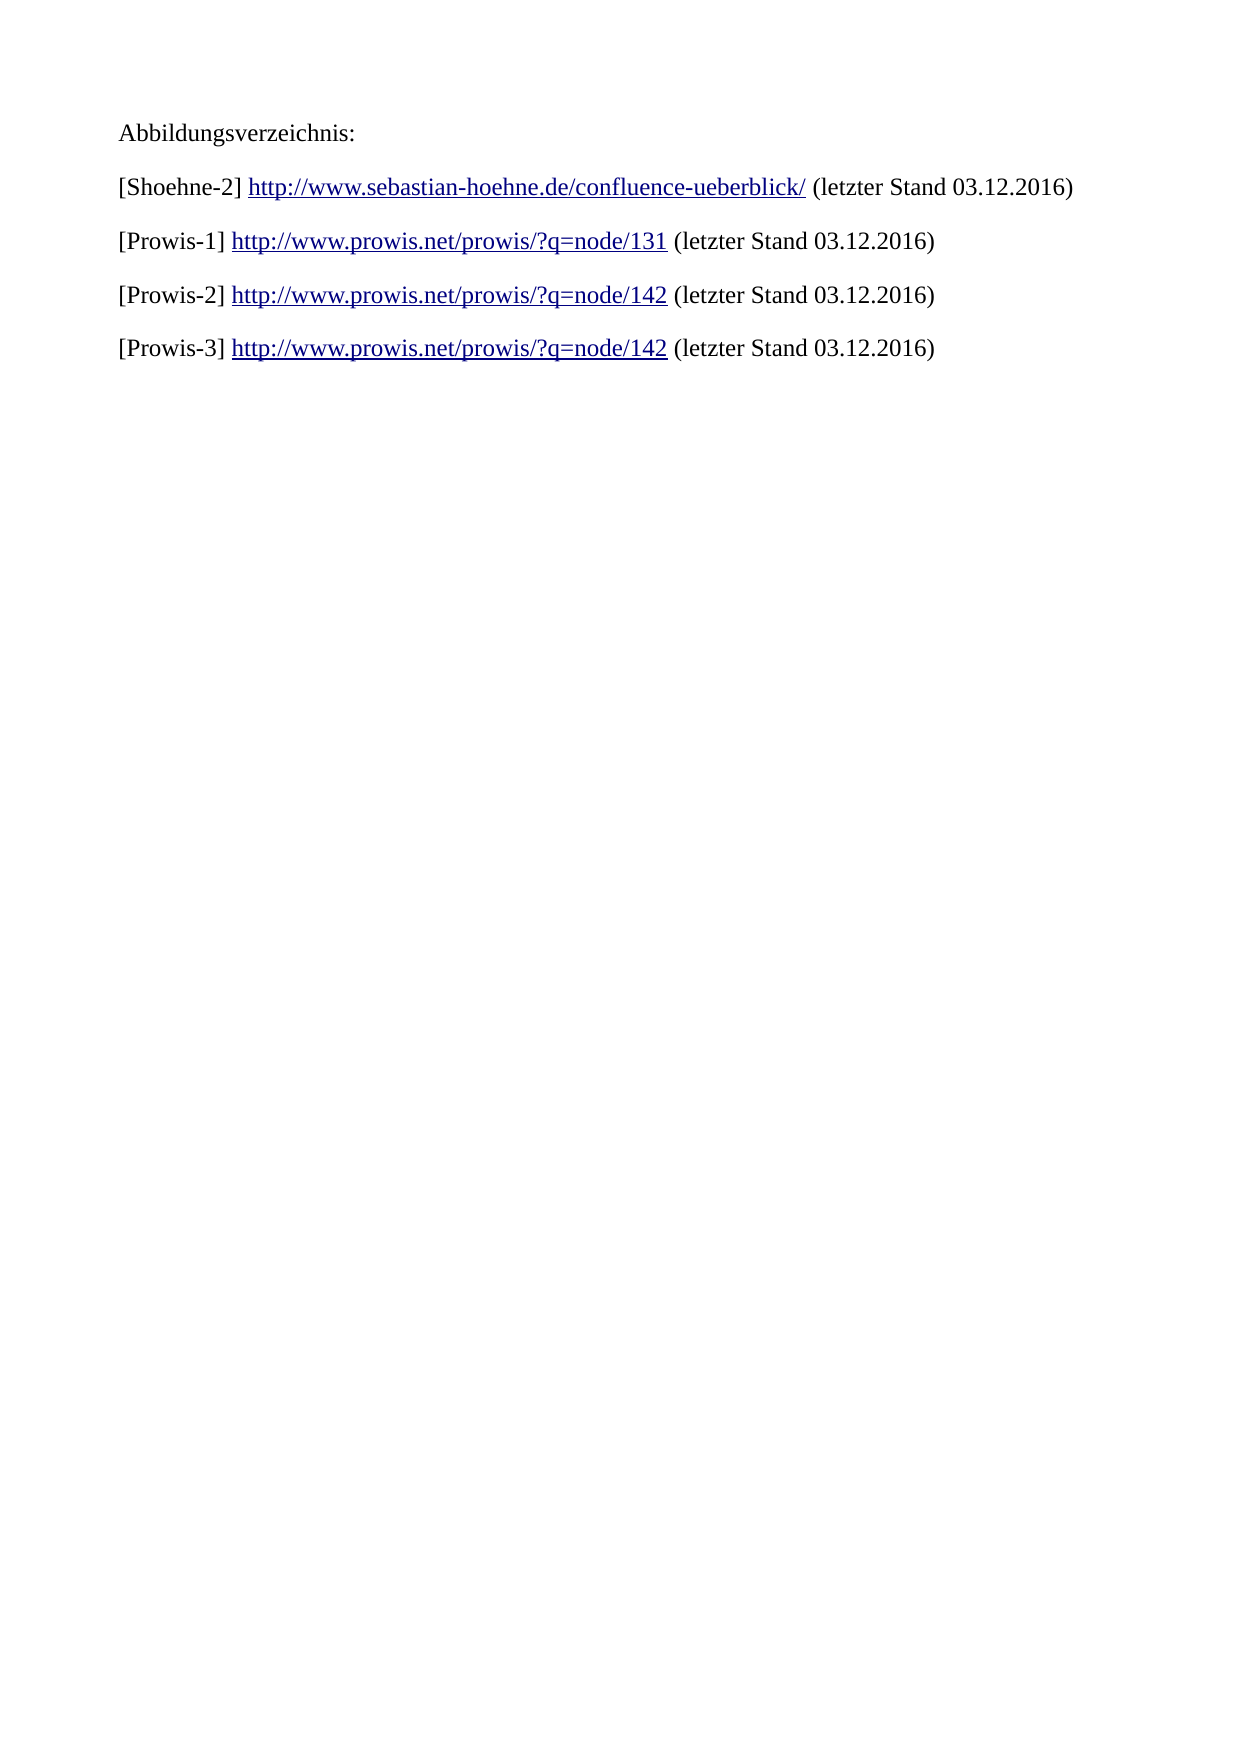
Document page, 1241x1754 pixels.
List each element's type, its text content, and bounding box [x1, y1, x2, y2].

text [Prowis-2] http://www.prowis.net/prowis/?q=node/142 (letzter Stand 03.12.2016) [118, 280, 1122, 308]
text [Shoehne-2] http://www.sebastian-hoehne.de/confluence-ueberblick/ (letzter Stand 03.12.2016) [118, 172, 1122, 201]
text [Prowis-3] http://www.prowis.net/prowis/?q=node/142 (letzter Stand 03.12.2016) [118, 333, 1122, 362]
text [Prowis-1] http://www.prowis.net/prowis/?q=node/131 (letzter Stand 03.12.2016) [118, 226, 1122, 254]
text Abbildungsverzeichnis: [118, 118, 1122, 147]
